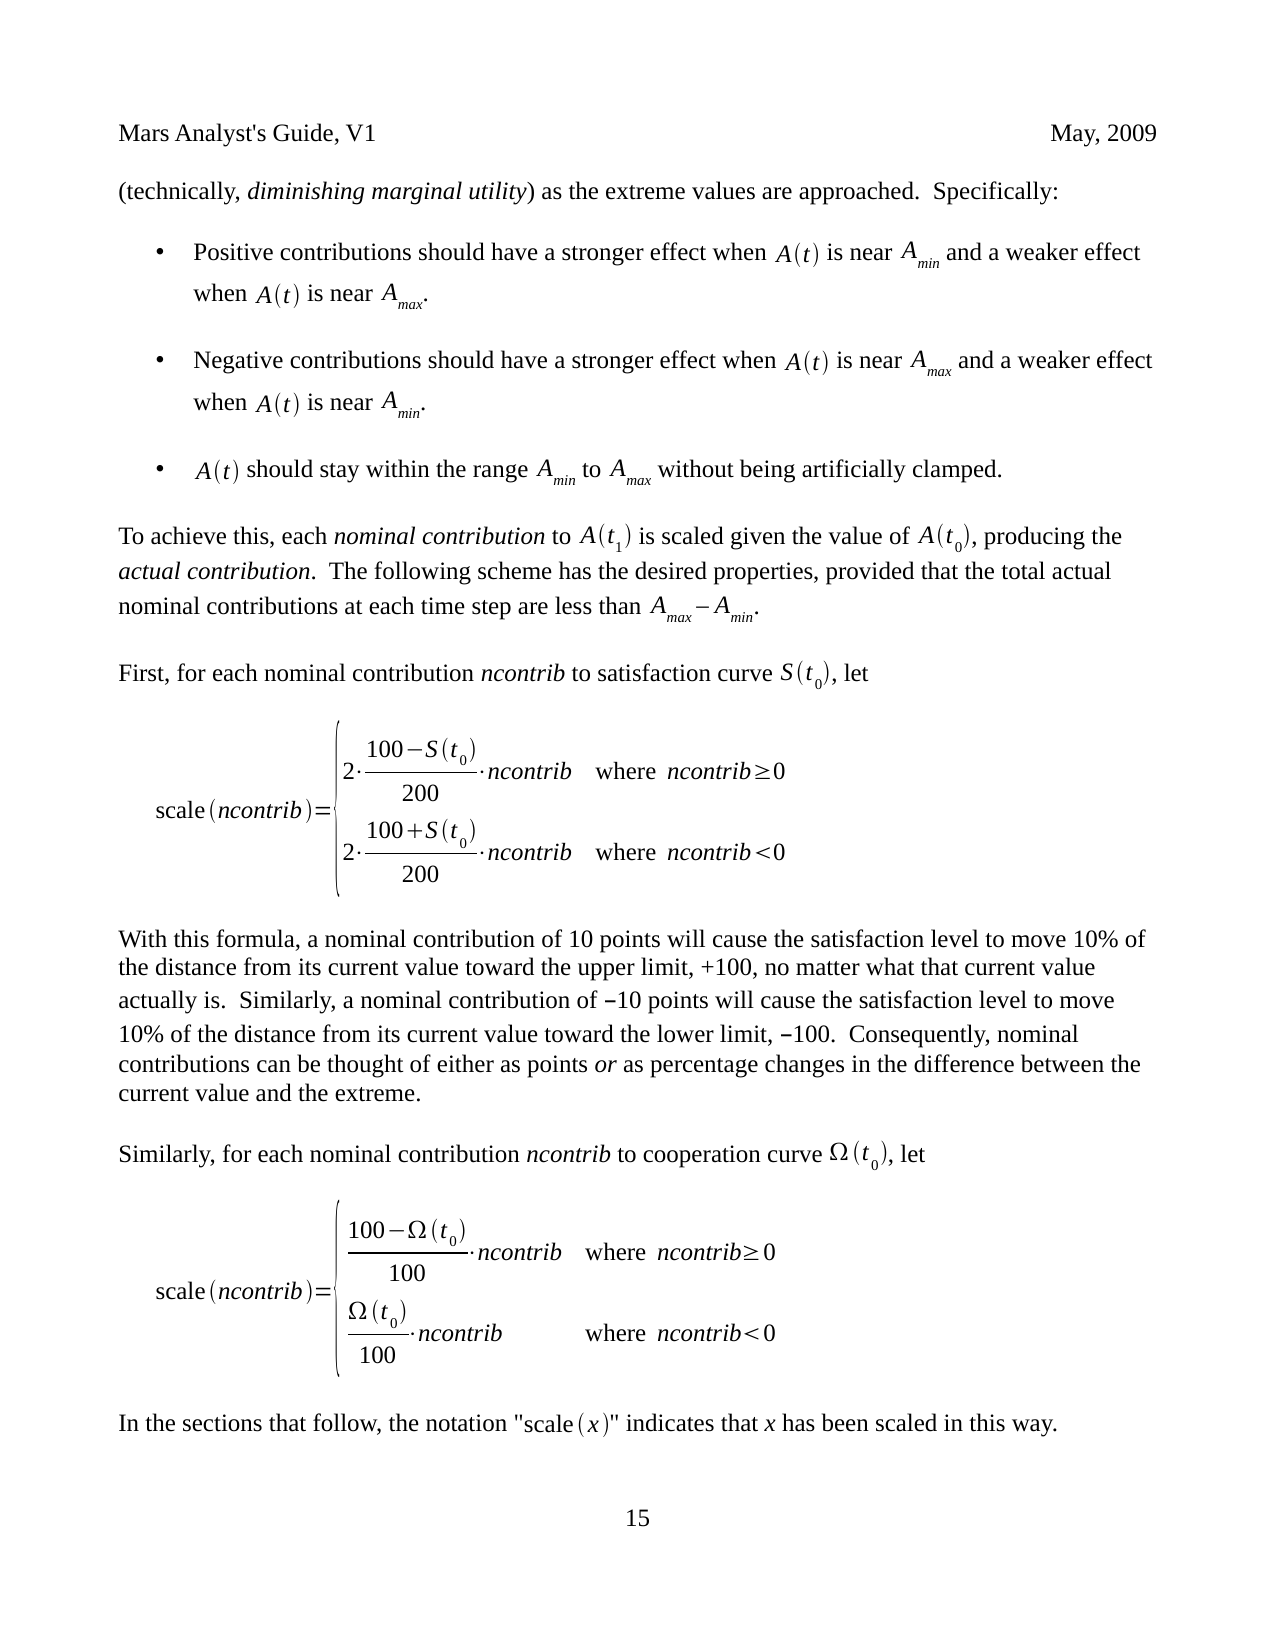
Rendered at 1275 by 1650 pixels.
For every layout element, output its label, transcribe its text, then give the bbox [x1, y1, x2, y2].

text In the sections that follow, the notation "" indicates that x has been scaled in this way. [118, 1404, 1157, 1440]
list Negative contributions should have a stronger effect when is near and a weaker effect when is near . [156, 339, 1157, 422]
text First, for each nominal contribution ncontrib to satisfaction curve , let [118, 652, 1157, 693]
text (technically, diminishing marginal utility) as the extreme values are approached. Specifically: [118, 176, 1157, 205]
text Similarly, for each nominal contribution ncontrib to cooperation curve , let [118, 1132, 1157, 1174]
list Positive contributions should have a stronger effect when is near and a weaker effect when is near . [156, 231, 1157, 314]
text With this formula, a nominal contribution of 10 points will cause the satisfaction level to move 10% of the distance from its current value toward the upper limit, +100, no matter what that current value actually is. Similarly, a nominal contribution of –10 points will cause the satisfaction level to move 10% of the distance from its current value toward the lower limit, –100. Consequently, nominal contributions can be thought of either as points or as percentage changes in the difference between the current value and the extreme. [118, 924, 1157, 1107]
list should stay within the range to without being artificially clamped. [156, 448, 1157, 489]
text To achieve this, each nominal contribution to is scaled given the value of , producing the actual contribution. The following scheme has the desired properties, provided that the total actual nominal contributions at each time step are less than . [118, 515, 1157, 627]
